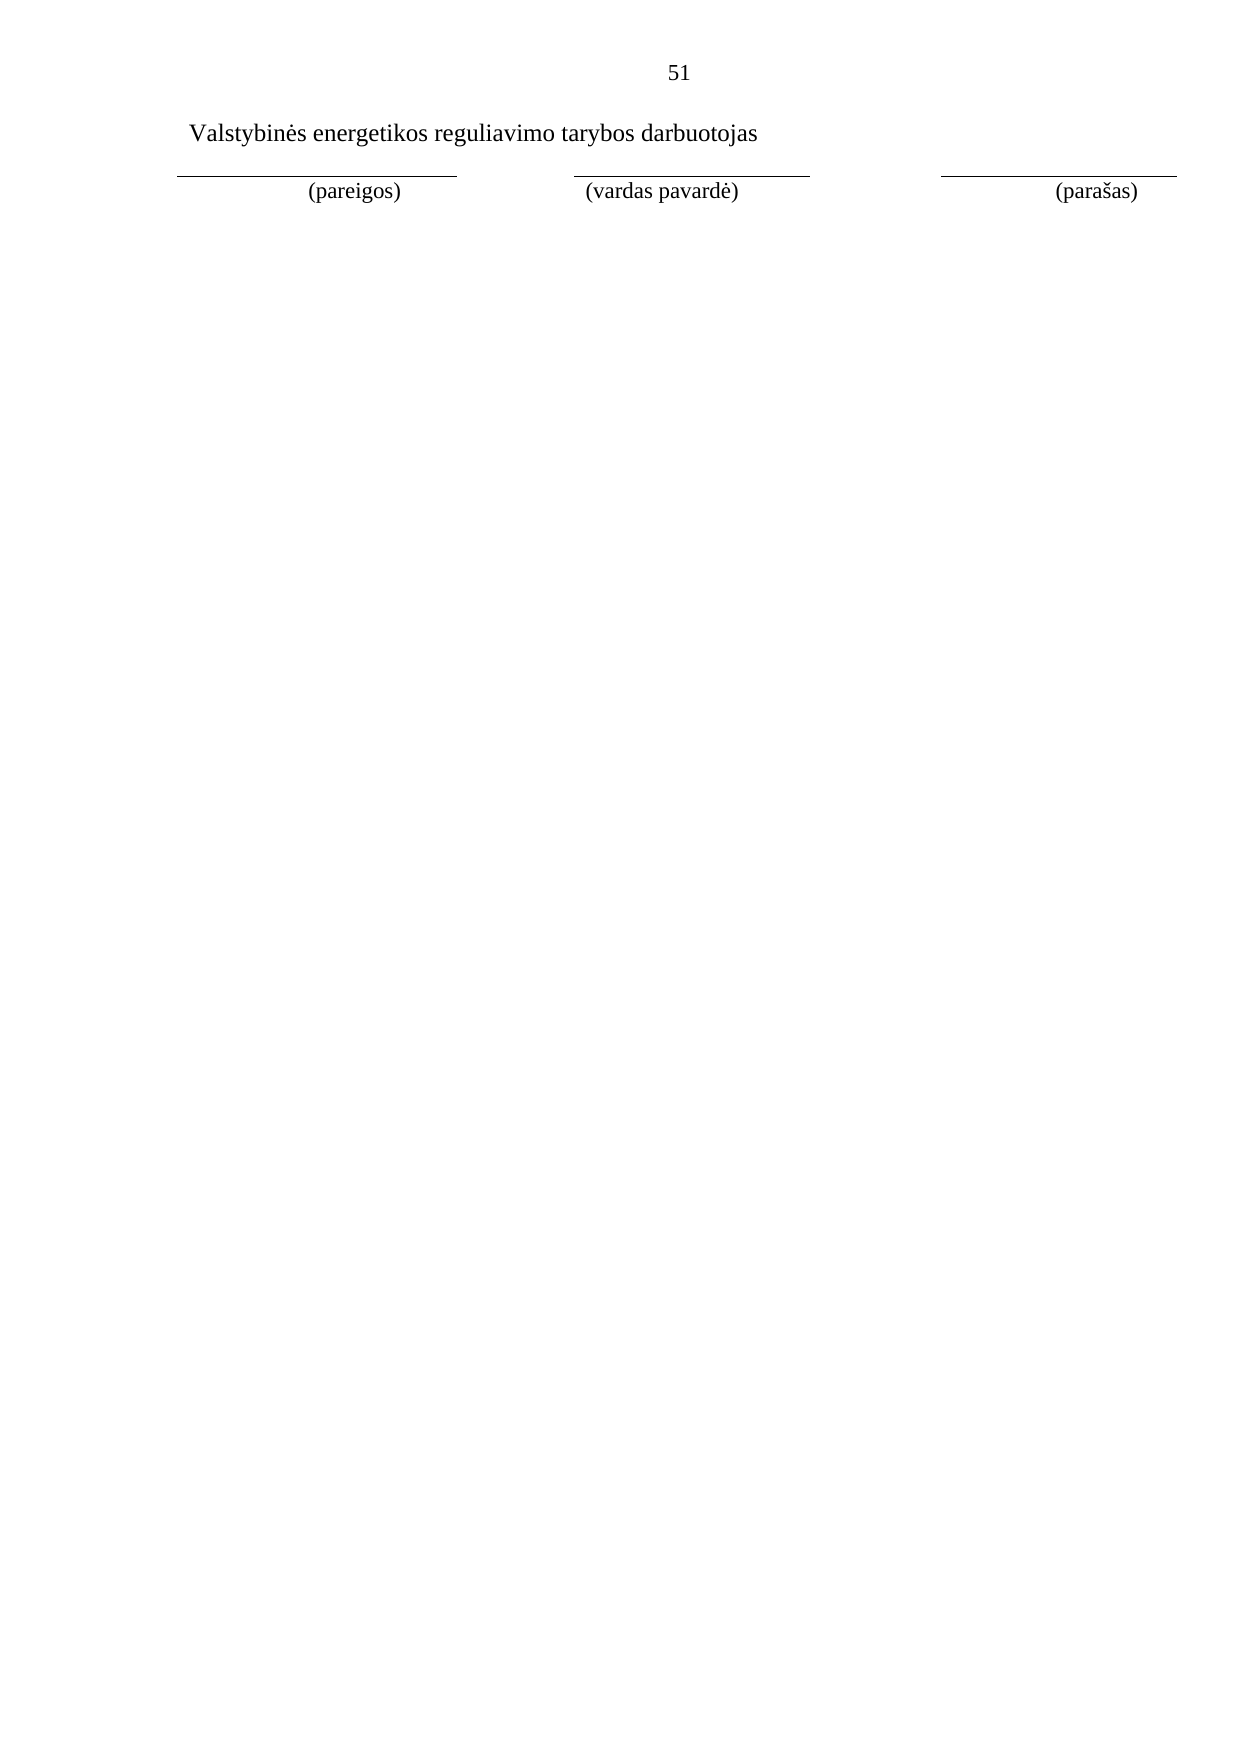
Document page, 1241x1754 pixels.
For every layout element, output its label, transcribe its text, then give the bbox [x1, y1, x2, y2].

table_cell (pareigos) [177, 177, 457, 203]
table_cell [457, 176, 574, 203]
table_cell (vardas pavardė) [574, 177, 810, 203]
table_cell [810, 176, 941, 203]
table_header Valstybinės energetikos reguliavimo tarybos darbuotojas [177, 118, 1177, 176]
table_cell (parašas) [941, 177, 1177, 203]
